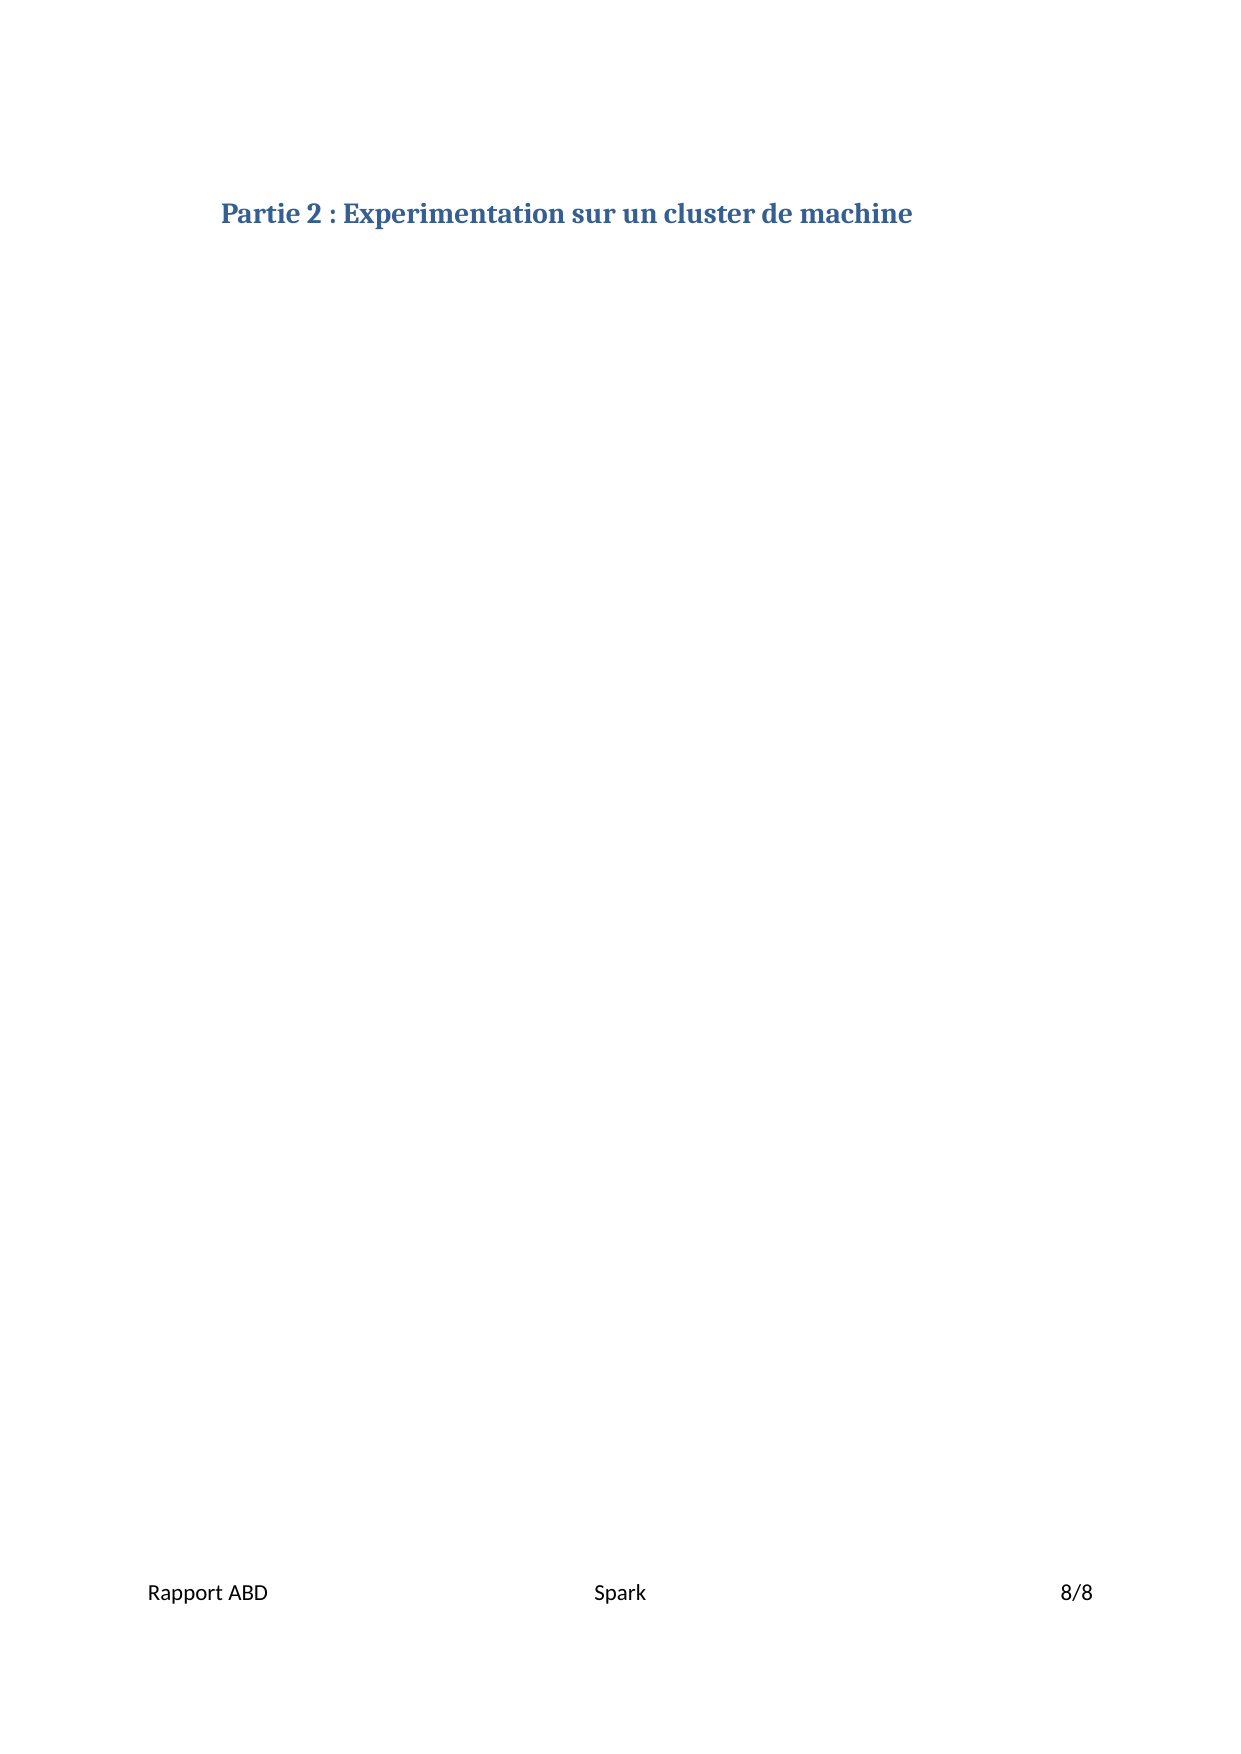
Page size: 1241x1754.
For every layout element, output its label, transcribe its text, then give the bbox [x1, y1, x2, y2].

subtitle Partie 2 : Experimentation sur un cluster de machine [221, 198, 1093, 231]
